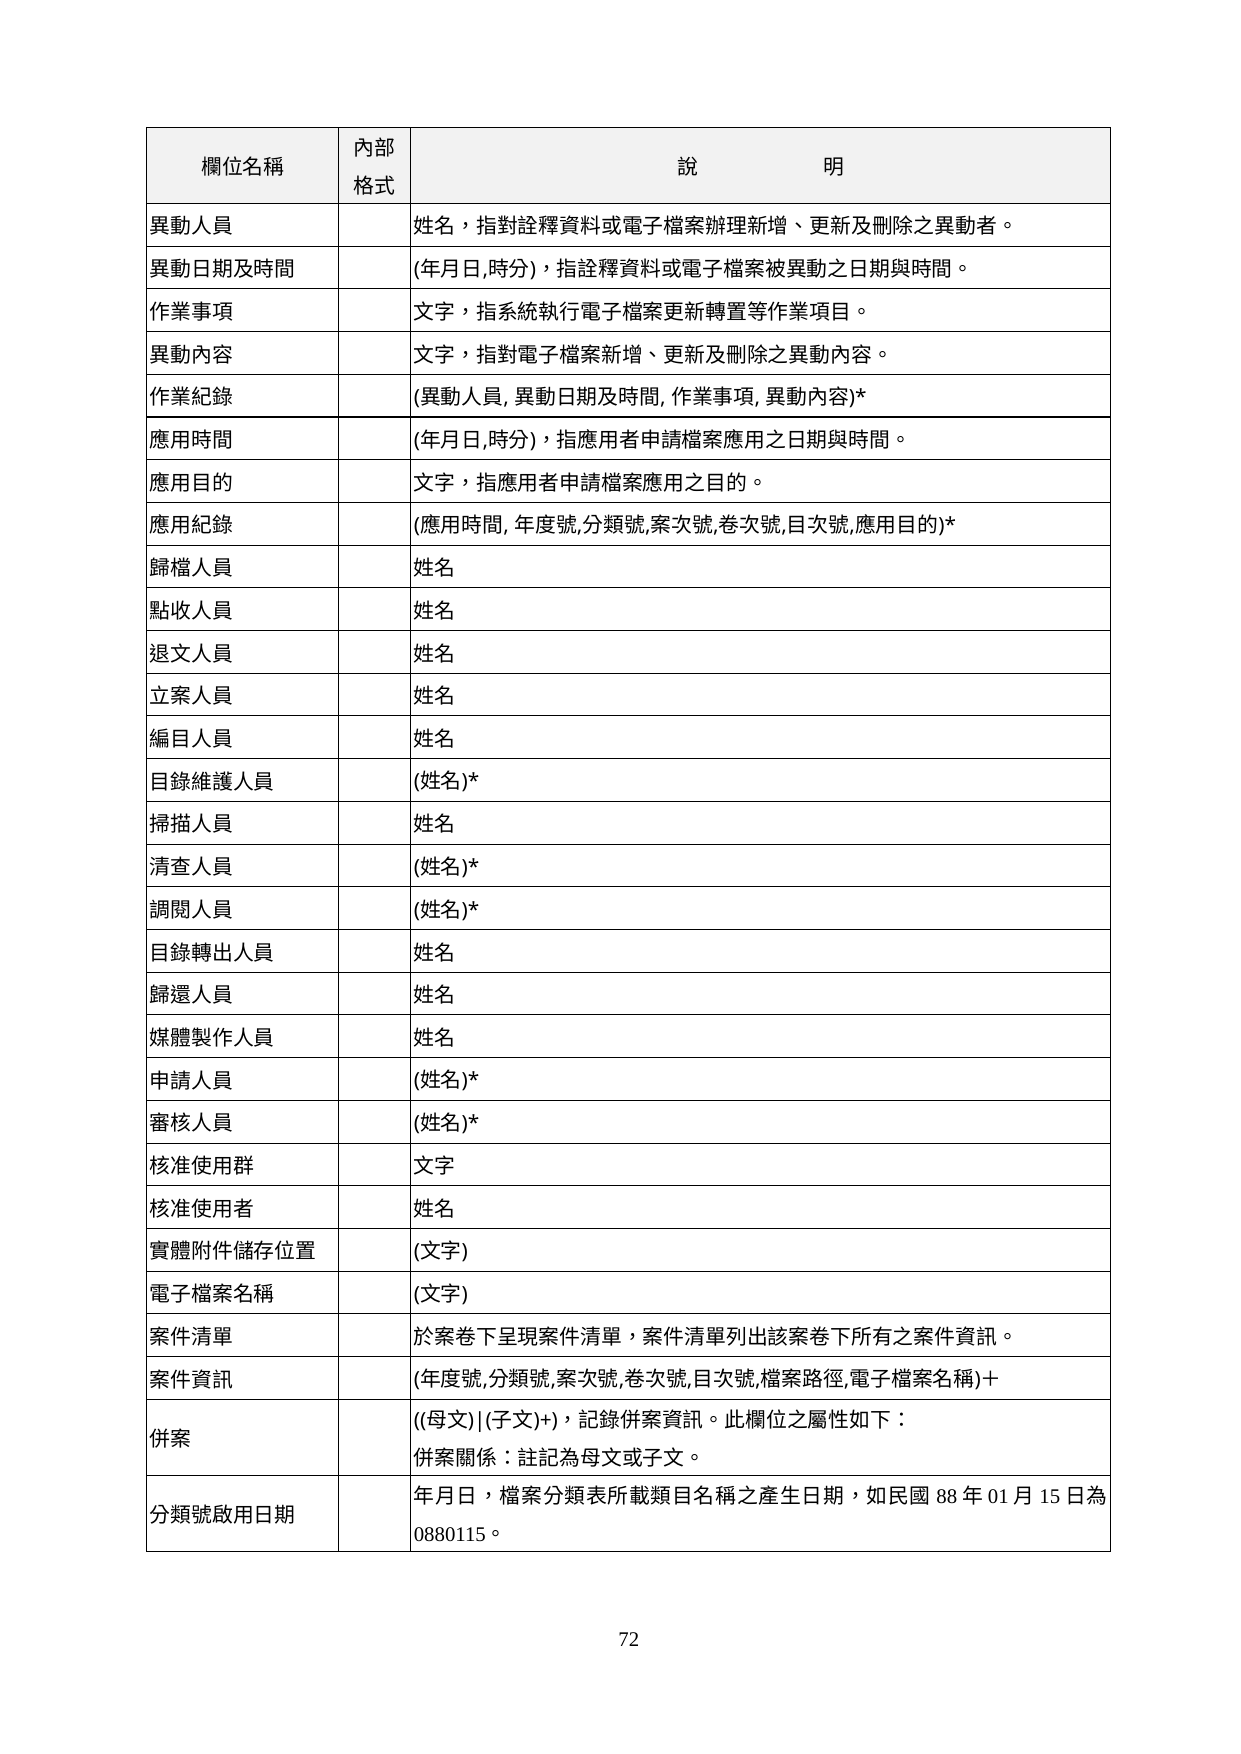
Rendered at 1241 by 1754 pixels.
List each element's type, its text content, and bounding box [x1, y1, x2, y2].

table_header 欄位名稱 [147, 128, 338, 203]
table_cell [339, 204, 410, 246]
table_cell (姓名)* [411, 1058, 1110, 1100]
table_cell 姓名 [411, 930, 1110, 972]
table_cell [339, 1314, 410, 1356]
table_cell 文字，指對電子檔案新增、更新及刪除之異動內容。 [411, 332, 1110, 374]
table_cell [339, 930, 410, 972]
table_cell (姓名)* [411, 1101, 1110, 1142]
table_cell (姓名)* [411, 759, 1110, 801]
table_cell 文字 [411, 1144, 1110, 1185]
table_cell [339, 546, 410, 587]
table_cell 姓名 [411, 631, 1110, 673]
table_cell [339, 802, 410, 843]
table_cell (姓名)* [411, 845, 1110, 886]
table_cell 姓名，指對詮釋資料或電子檔案辦理新增、更新及刪除之異動者。 [411, 204, 1110, 246]
table_cell [339, 973, 410, 1014]
table_cell 併案 [147, 1400, 338, 1475]
table_cell 作業事項 [147, 289, 338, 331]
table_cell [339, 1400, 410, 1475]
table_cell 立案人員 [147, 674, 338, 715]
table_cell 姓名 [411, 1015, 1110, 1057]
table_cell 姓名 [411, 716, 1110, 758]
table_cell [339, 588, 410, 630]
table_cell [339, 332, 410, 374]
table_cell [339, 1272, 410, 1313]
table_cell 歸還人員 [147, 973, 338, 1014]
table_cell [339, 1229, 410, 1271]
table_cell 實體附件儲存位置 [147, 1229, 338, 1271]
table_cell 姓名 [411, 588, 1110, 630]
table_cell (文字) [411, 1229, 1110, 1271]
table_cell (異動人員, 異動日期及時間, 作業事項, 異動內容)* [411, 375, 1110, 416]
table_cell 作業紀錄 [147, 375, 338, 416]
table_cell [339, 759, 410, 801]
table_cell [339, 1058, 410, 1100]
table_cell [339, 1144, 410, 1185]
table_cell 核准使用群 [147, 1144, 338, 1185]
table_cell 退文人員 [147, 631, 338, 673]
table_cell (應用時間, 年度號,分類號,案次號,卷次號,目次號,應用目的)* [411, 503, 1110, 544]
table_cell 編目人員 [147, 716, 338, 758]
table_cell 案件清單 [147, 1314, 338, 1356]
table_cell 姓名 [411, 546, 1110, 587]
table_cell 異動日期及時間 [147, 247, 338, 288]
table_cell (文字) [411, 1272, 1110, 1313]
table_cell [339, 1015, 410, 1057]
table_cell 點收人員 [147, 588, 338, 630]
table_cell 清查人員 [147, 845, 338, 886]
table_cell 目錄轉出人員 [147, 930, 338, 972]
table_cell 應用紀錄 [147, 503, 338, 544]
table_cell [339, 247, 410, 288]
table_cell [339, 503, 410, 544]
table_cell 於案卷下呈現案件清單，案件清單列出該案卷下所有之案件資訊。 [411, 1314, 1110, 1356]
table_cell 姓名 [411, 1186, 1110, 1228]
table_cell [339, 716, 410, 758]
table_cell 媒體製作人員 [147, 1015, 338, 1057]
table_cell 目錄維護人員 [147, 759, 338, 801]
table_cell [339, 1186, 410, 1228]
table_cell (年度號,分類號,案次號,卷次號,目次號,檔案路徑,電子檔案名稱)＋ [411, 1357, 1110, 1399]
table_header 內部 格式 [339, 128, 410, 203]
table_cell 應用目的 [147, 460, 338, 502]
table_cell (年月日,時分)，指應用者申請檔案應用之日期與時間。 [411, 418, 1110, 459]
table_header 說 明 [411, 128, 1110, 203]
table_cell 姓名 [411, 674, 1110, 715]
table_cell [339, 1101, 410, 1142]
table_cell ((母文)|(子文)+)，記錄併案資訊。此欄位之屬性如下： 併案關係：註記為母文或子文。 [411, 1400, 1110, 1475]
table_cell 案件資訊 [147, 1357, 338, 1399]
table_cell [339, 631, 410, 673]
table_cell 姓名 [411, 802, 1110, 843]
table_cell 調閱人員 [147, 887, 338, 929]
table_cell [339, 845, 410, 886]
table_cell 核准使用者 [147, 1186, 338, 1228]
table_cell 申請人員 [147, 1058, 338, 1100]
table_cell 文字，指應用者申請檔案應用之目的。 [411, 460, 1110, 502]
table_cell [339, 418, 410, 459]
table_cell [339, 460, 410, 502]
table_cell [339, 375, 410, 416]
table_cell 審核人員 [147, 1101, 338, 1142]
table_cell 歸檔人員 [147, 546, 338, 587]
table_cell [339, 1357, 410, 1399]
table_cell 異動內容 [147, 332, 338, 374]
table_cell 年月日，檔案分類表所載類目名稱之產生日期，如民國88年01月15日為0880115。 [411, 1476, 1110, 1551]
table_cell [339, 289, 410, 331]
table_cell 應用時間 [147, 418, 338, 459]
table_cell 文字，指系統執行電子檔案更新轉置等作業項目。 [411, 289, 1110, 331]
table_cell 姓名 [411, 973, 1110, 1014]
table_cell 分類號啟用日期 [147, 1476, 338, 1551]
table_cell [339, 1476, 410, 1551]
table_cell 異動人員 [147, 204, 338, 246]
table_cell 電子檔案名稱 [147, 1272, 338, 1313]
table_cell [339, 887, 410, 929]
table_cell (年月日,時分)，指詮釋資料或電子檔案被異動之日期與時間。 [411, 247, 1110, 288]
table_cell 掃描人員 [147, 802, 338, 843]
table_cell (姓名)* [411, 887, 1110, 929]
table_cell [339, 674, 410, 715]
